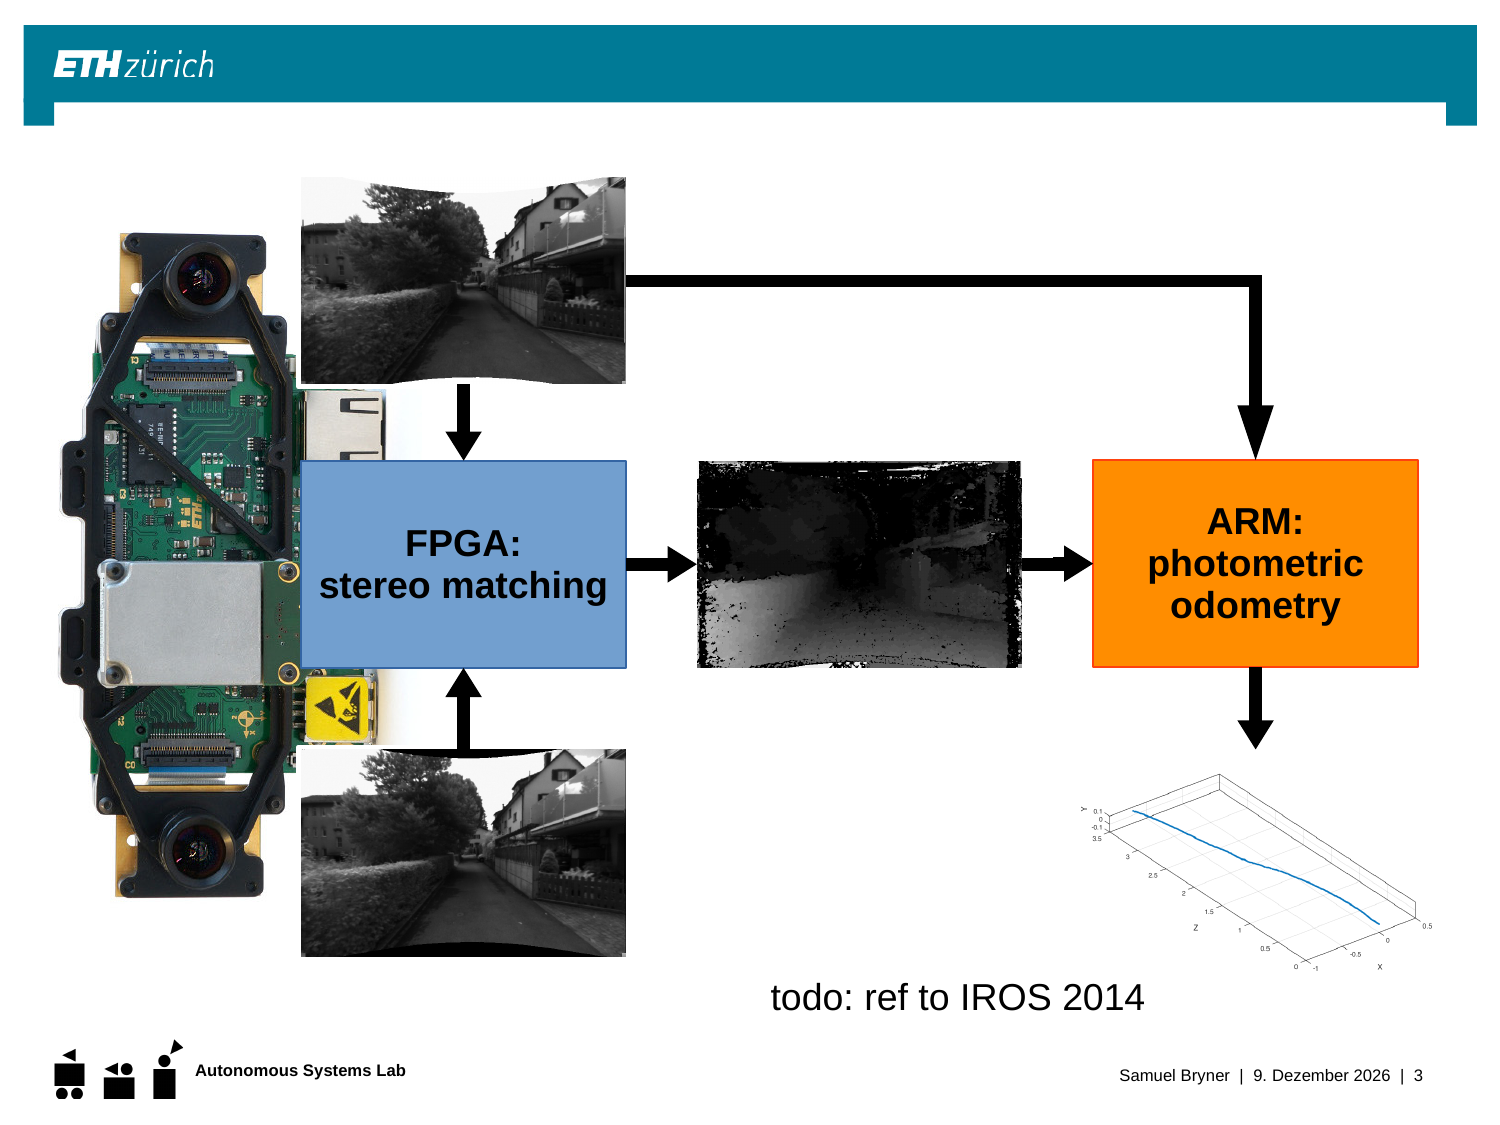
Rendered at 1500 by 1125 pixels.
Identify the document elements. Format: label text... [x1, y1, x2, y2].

picture [5, 200, 422, 940]
text_box ARM: photometric odometry [1093, 460, 1418, 668]
text_box FPGA: stereo matching [301, 460, 626, 668]
text_box todo: ref to IROS 2014 [755, 968, 1161, 1026]
picture [301, 749, 626, 957]
picture [1058, 749, 1453, 993]
picture [301, 177, 626, 385]
picture [696, 460, 1022, 668]
